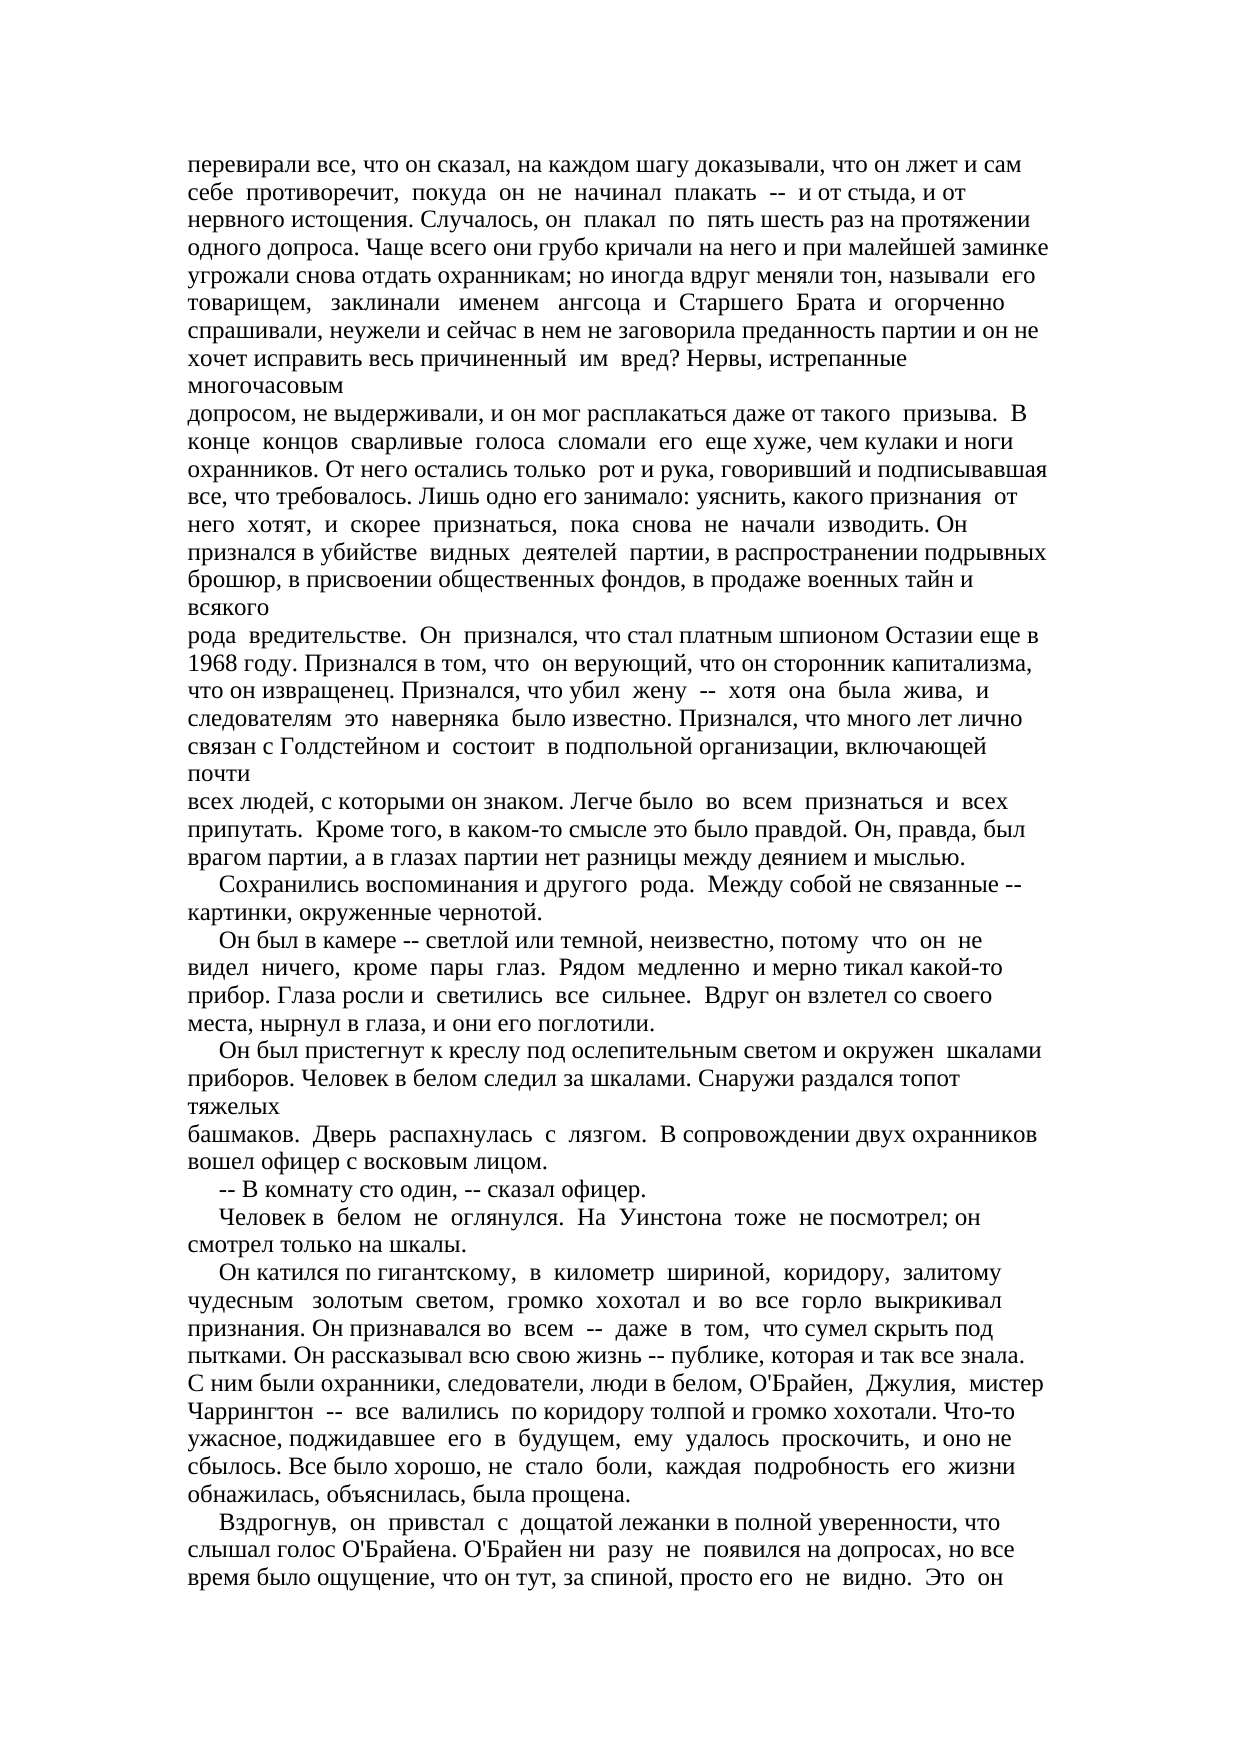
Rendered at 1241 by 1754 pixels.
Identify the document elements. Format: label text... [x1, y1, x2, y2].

text что он извращенец. Признался, что убил жену -- хотя она была жива, и [187, 676, 1053, 704]
text 1968 году. Признался в том, что он верующий, что он сторонник капитализма, [187, 649, 1053, 676]
text товарищем, заклинали именем ангсоца и Старшего Брата и огорченно [187, 288, 1053, 316]
text чудесным золотым светом, громко хохотал и во все горло выкрикивал [187, 1286, 1053, 1314]
text следователям это наверняка было известно. Признался, что много лет лично [187, 704, 1053, 732]
text припутать. Кроме того, в каком-то смысле это было правдой. Он, правда, был [187, 815, 1053, 843]
text время было ощущение, что он тут, за спиной, просто его не видно. Это он [187, 1563, 1053, 1591]
text признался в убийстве видных деятелей партии, в распространении подрывных [187, 538, 1053, 566]
text башмаков. Дверь распахнулась с лязгом. В сопровождении двух охранников [187, 1120, 1053, 1147]
text Чаррингтон -- все валились по коридору толпой и громко хохотали. Что-то [187, 1397, 1053, 1424]
text смотрел только на шкалы. [187, 1231, 1053, 1258]
text допросом, не выдерживали, и он мог расплакаться даже от такого призыва. В [187, 399, 1053, 427]
text Он катился по гигантскому, в километр шириной, коридору, залитому [187, 1258, 1053, 1286]
text брошюр, в присвоении общественных фондов, в продаже военных тайн и всякого [187, 566, 1053, 621]
text одного допроса. Чаще всего они грубо кричали на него и при малейшей заминке [187, 233, 1053, 261]
text сбылось. Все было хорошо, не стало боли, каждая подробность его жизни [187, 1452, 1053, 1480]
text приборов. Человек в белом следил за шкалами. Снаружи раздался топот тяжелых [187, 1064, 1053, 1120]
text признания. Он признавался во всем -- даже в том, что сумел скрыть под [187, 1314, 1053, 1341]
text всех людей, с которыми он знаком. Легче было во всем признаться и всех [187, 787, 1053, 815]
text охранников. От него остались только рот и рука, говоривший и подписывавшая [187, 455, 1053, 482]
text Он был пристегнут к креслу под ослепительным светом и окружен шкалами [187, 1037, 1053, 1064]
text слышал голос О'Брайена. О'Брайен ни разу не появился на допросах, но все [187, 1535, 1053, 1563]
text угрожали снова отдать охранникам; но иногда вдруг меняли тон, называли его [187, 261, 1053, 288]
text все, что требовалось. Лишь одно его занимало: уяснить, какого признания от [187, 482, 1053, 510]
text него хотят, и скорее признаться, пока снова не начали изводить. Он [187, 510, 1053, 538]
text прибор. Глаза росли и светились все сильнее. Вдруг он взлетел со своего [187, 981, 1053, 1009]
text Он был в камере -- светлой или темной, неизвестно, потому что он не [187, 926, 1053, 953]
text себе противоречит, покуда он не начинал плакать -- и от стыда, и от [187, 178, 1053, 205]
text врагом партии, а в глазах партии нет разницы между деянием и мыслью. [187, 843, 1053, 870]
text нервного истощения. Случалось, он плакал по пять шесть раз на протяжении [187, 205, 1053, 233]
text рода вредительстве. Он признался, что стал платным шпионом Остазии еще в [187, 621, 1053, 649]
text Человек в белом не оглянулся. На Уинстона тоже не посмотрел; он [187, 1203, 1053, 1231]
text ужасное, поджидавшее его в будущем, ему удалось проскочить, и оно не [187, 1424, 1053, 1452]
text Вздрогнув, он привстал с дощатой лежанки в полной уверенности, что [187, 1508, 1053, 1535]
text спрашивали, неужели и сейчас в нем не заговорила преданность партии и он не [187, 316, 1053, 344]
text связан с Голдстейном и состоит в подпольной организации, включающей почти [187, 732, 1053, 787]
text перевирали все, что он сказал, на каждом шагу доказывали, что он лжет и сам [187, 150, 1053, 178]
text Сохранились воспоминания и другого рода. Между собой не связанные -- [187, 870, 1053, 898]
text картинки, окруженные чернотой. [187, 898, 1053, 926]
text хочет исправить весь причиненный им вред? Нервы, истрепанные многочасовым [187, 344, 1053, 399]
text С ним были охранники, следователи, люди в белом, О'Брайен, Джулия, мистер [187, 1369, 1053, 1397]
text видел ничего, кроме пары глаз. Рядом медленно и мерно тикал какой-то [187, 953, 1053, 981]
text конце концов сварливые голоса сломали его еще хуже, чем кулаки и ноги [187, 427, 1053, 455]
text вошел офицер с восковым лицом. [187, 1147, 1053, 1175]
text -- В комнату сто один, -- сказал офицер. [187, 1175, 1053, 1203]
text места, нырнул в глаза, и они его поглотили. [187, 1009, 1053, 1037]
text обнажилась, объяснилась, была прощена. [187, 1480, 1053, 1508]
text пытками. Он рассказывал всю свою жизнь -- публике, которая и так все знала. [187, 1341, 1053, 1369]
